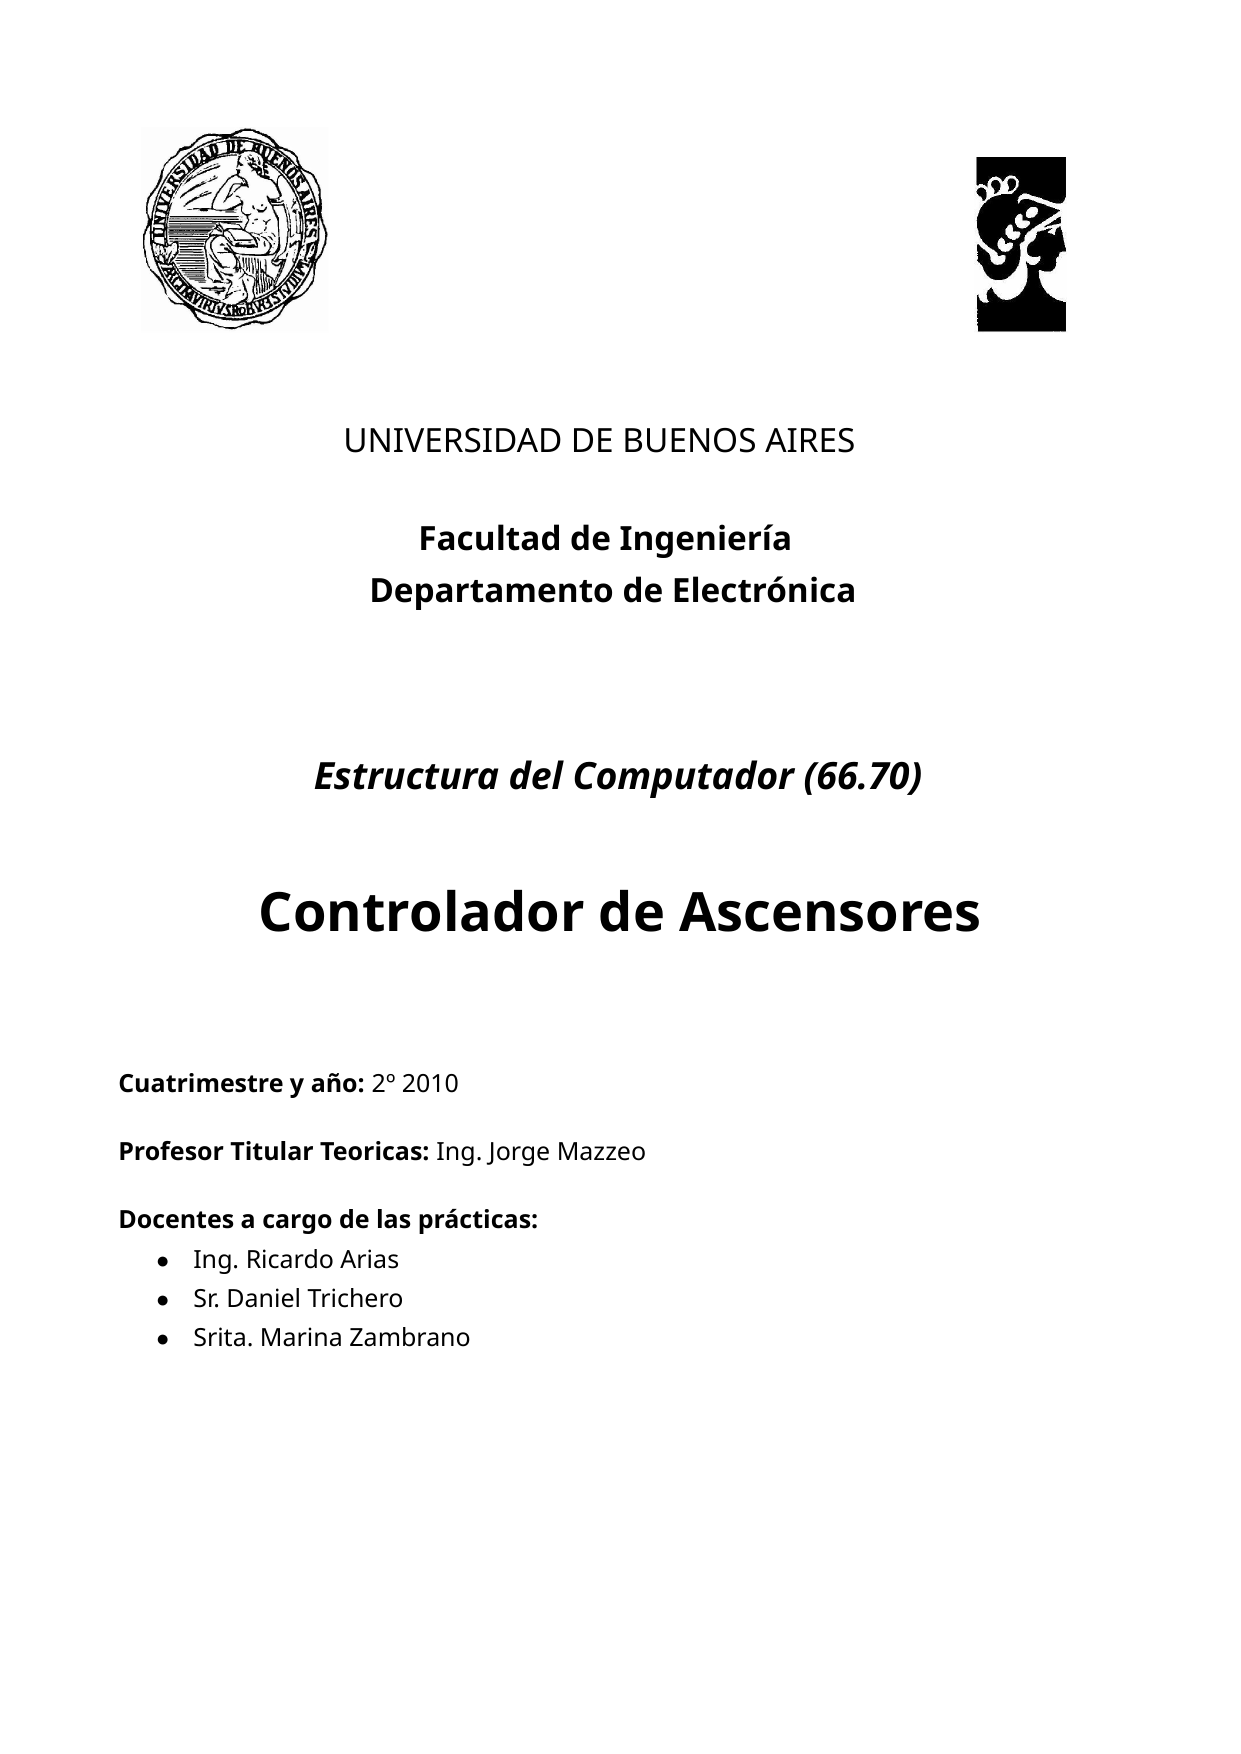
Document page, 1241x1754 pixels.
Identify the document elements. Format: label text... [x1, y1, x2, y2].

text Facultad de Ingeniería [343, 514, 1122, 560]
text Estructura del Computador (66.70) [118, 749, 1122, 800]
picture [141, 127, 329, 333]
list Ing. Ricardo Arias [156, 1241, 1122, 1275]
text Docentes a cargo de las prácticas: [118, 1202, 1122, 1236]
list Srita. Marina Zambrano [156, 1319, 1122, 1354]
list Sr. Daniel Trichero [156, 1280, 1122, 1314]
text Departamento de Electrónica [343, 567, 1122, 612]
text Profesor Titular Teoricas: Ing. Jorge Mazzeo [118, 1134, 1122, 1168]
text Controlador de Ascensores [118, 873, 1122, 947]
picture [974, 157, 1069, 333]
text Cuatrimestre y año: 2º 2010 [118, 1066, 1122, 1100]
text UNIVERSIDAD DE BUENOS AIRES [343, 417, 1122, 462]
